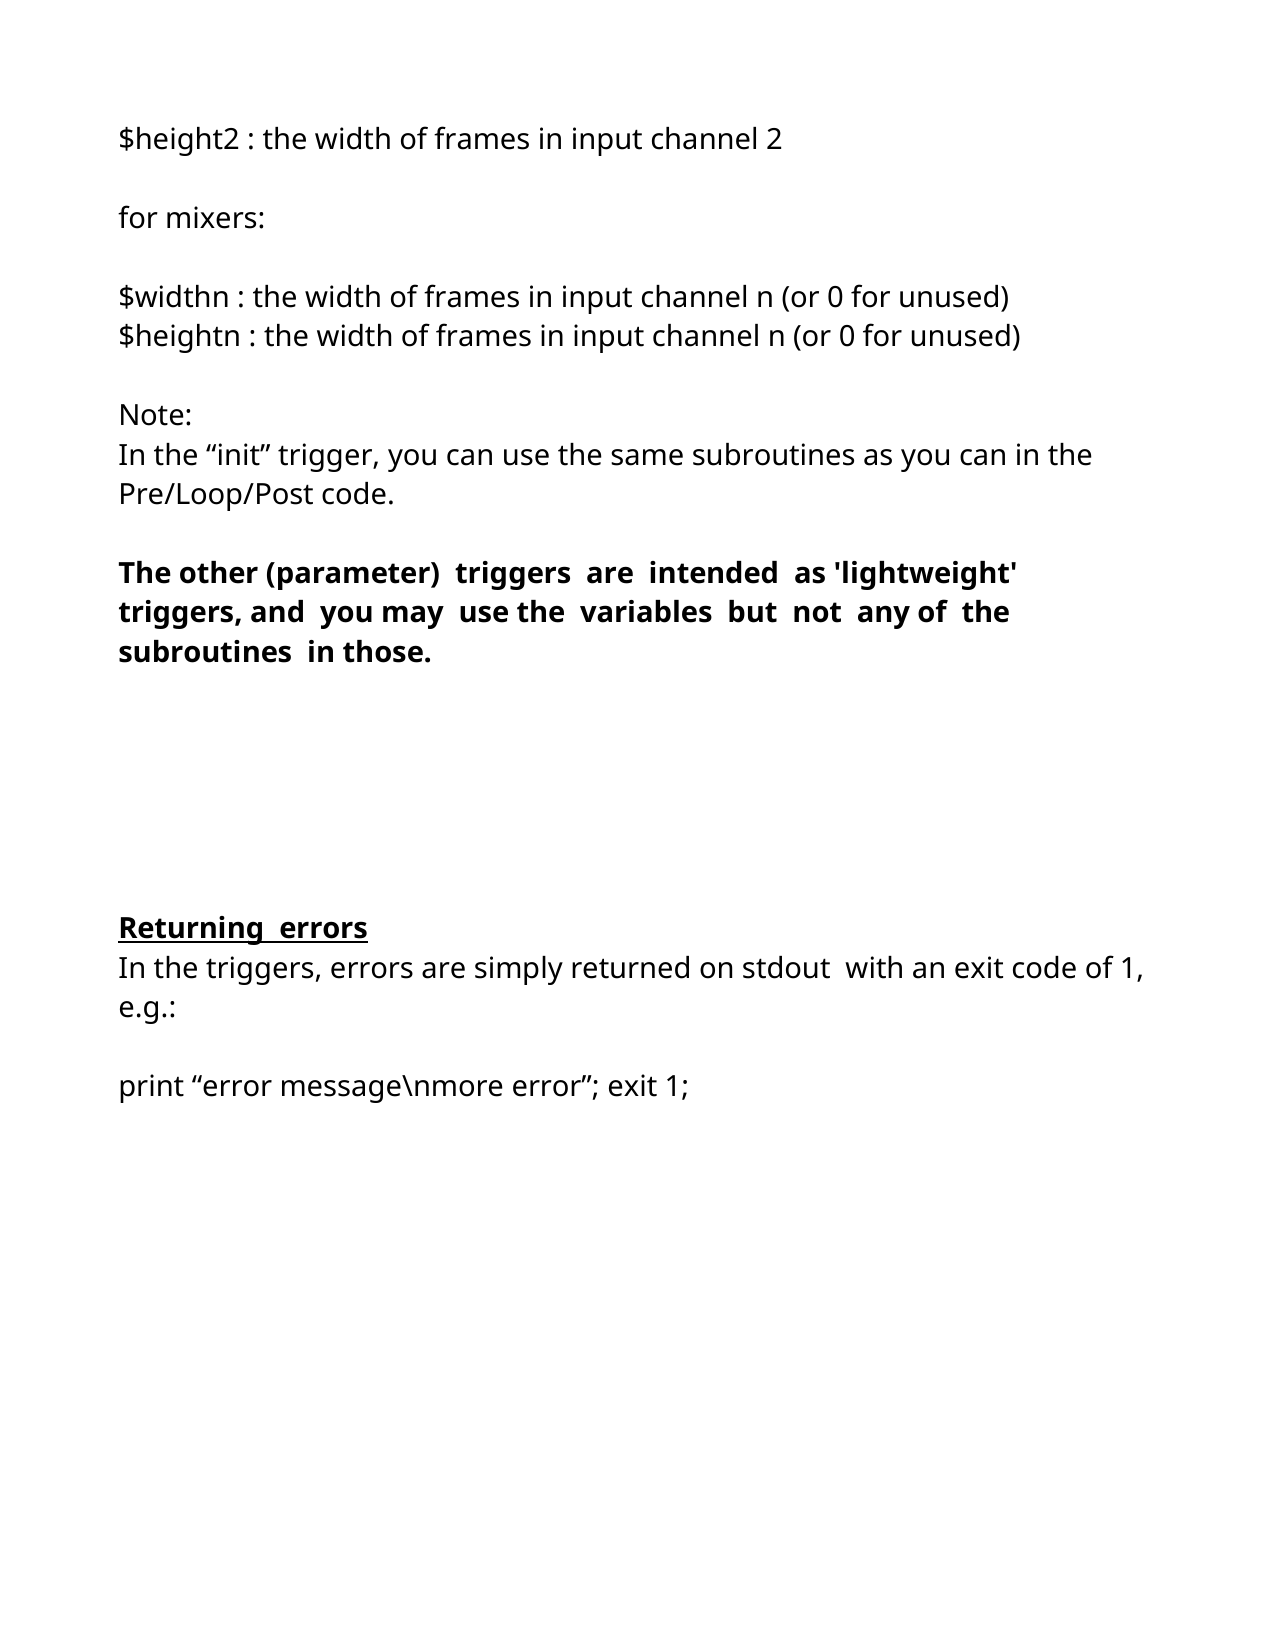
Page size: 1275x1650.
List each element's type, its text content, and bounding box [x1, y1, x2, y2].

text $widthn : the width of frames in input channel n (or 0 for unused) [118, 276, 1157, 316]
text $heightn : the width of frames in input channel n (or 0 for unused) [118, 316, 1157, 355]
text print “error message\nmore error”; exit 1; [118, 1066, 1157, 1105]
text $height2 : the width of frames in input channel 2 [118, 118, 1157, 158]
text In the triggers, errors are simply returned on stdout with an exit code of 1, e.g.: [118, 947, 1157, 1026]
text Note: [118, 394, 1157, 434]
text for mixers: [118, 197, 1157, 237]
text In the “init” trigger, you can use the same subroutines as you can in the Pre/Loop/Post code. [118, 434, 1157, 513]
text The other (parameter) triggers are intended as 'lightweight' triggers, and you may use the variables but not any of the subroutines in those. [118, 552, 1157, 671]
text Returning errors [118, 908, 1157, 947]
